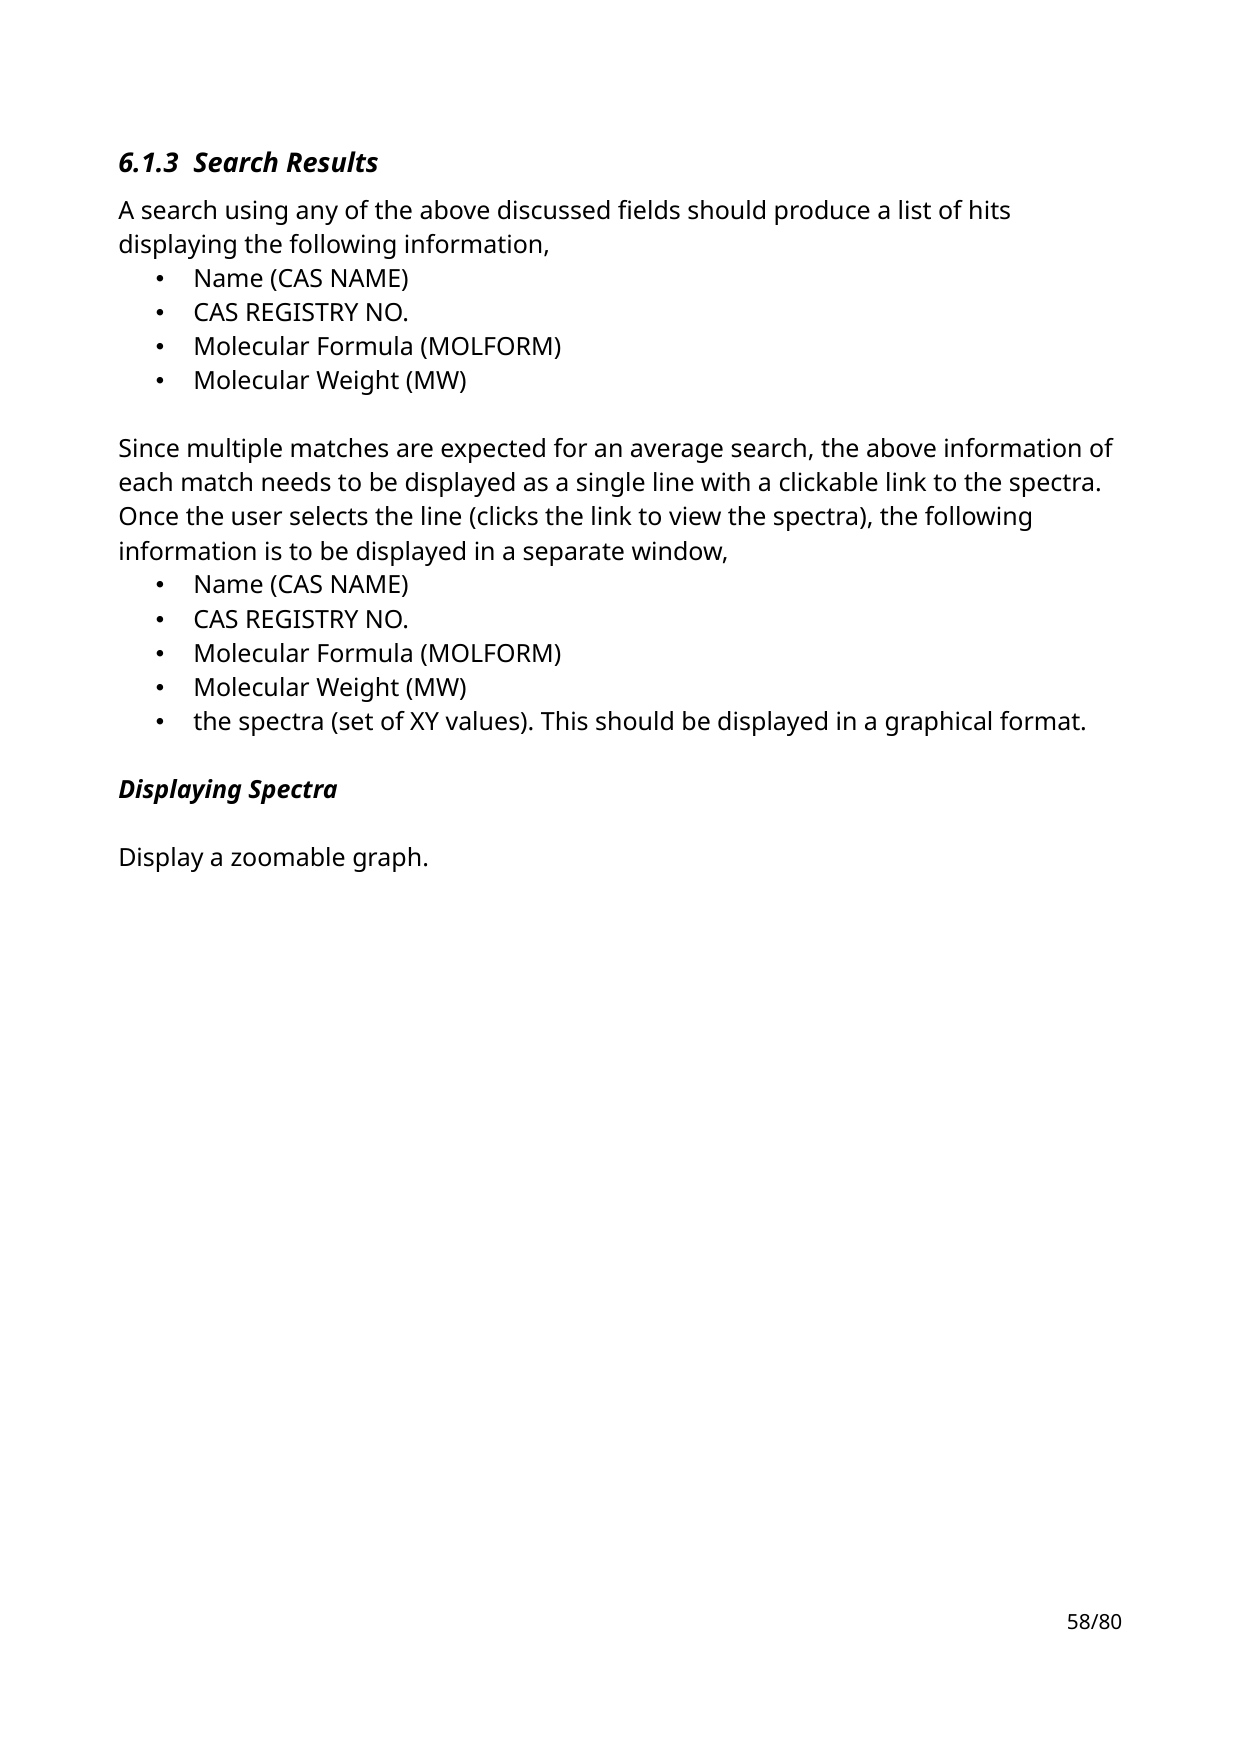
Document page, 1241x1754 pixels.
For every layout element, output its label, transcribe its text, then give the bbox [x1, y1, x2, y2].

list CAS REGISTRY NO. [156, 295, 1122, 329]
text Displaying Spectra [118, 772, 1122, 806]
list the spectra (set of XY values). This should be displayed in a graphical format. [156, 703, 1122, 737]
subtitle Search Results [118, 143, 1122, 180]
list Name (CAS NAME) [156, 567, 1122, 601]
list Molecular Formula (MOLFORM) [156, 635, 1122, 669]
text Since multiple matches are expected for an average search, the above information of each match needs to be displayed as a single line with a clickable link to the spectra. Once the user selects the line (clicks the link to view the spectra), the following information is to be displayed in a separate window, [118, 431, 1122, 567]
text Display a zoomable graph. [118, 840, 1122, 874]
list Name (CAS NAME) [156, 261, 1122, 295]
list Molecular Weight (MW) [156, 669, 1122, 703]
list Molecular Weight (MW) [156, 363, 1122, 397]
list Molecular Formula (MOLFORM) [156, 329, 1122, 363]
text A search using any of the above discussed fields should produce a list of hits displaying the following information, [118, 192, 1122, 261]
list CAS REGISTRY NO. [156, 601, 1122, 635]
